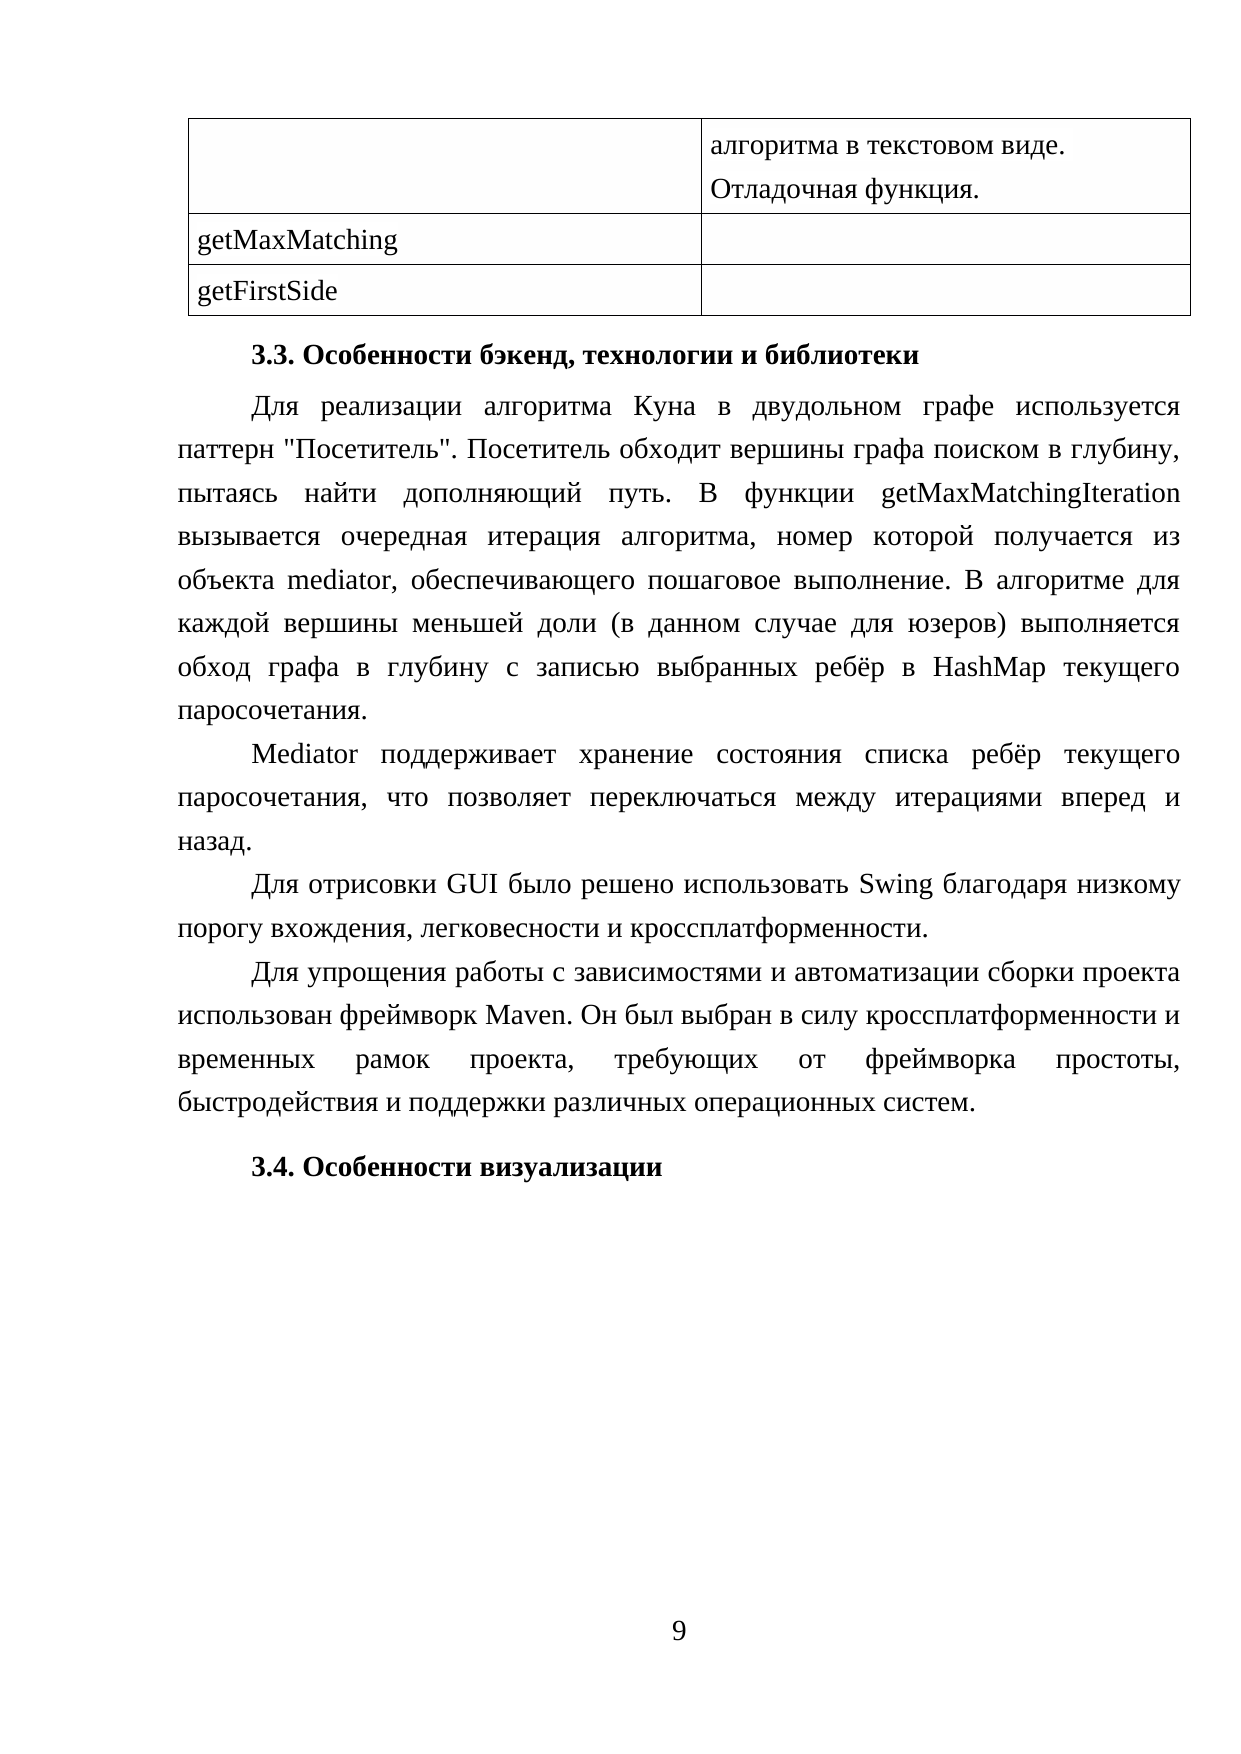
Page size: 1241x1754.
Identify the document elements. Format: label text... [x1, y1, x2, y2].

table_cell getMaxMatching [189, 214, 701, 264]
text Для упрощения работы с зависимостями и автоматизации сборки проекта использован фреймворк Maven. Он был выбран в силу кроссплатформенности и временных рамок проекта, требующих от фреймворка простоты, быстродействия и поддержки различных операционных систем. [177, 954, 1181, 1118]
table_cell getFirstSide [189, 265, 701, 315]
table_cell [189, 119, 701, 213]
table_cell алгоритма в текстовом виде. Отладочная функция. [702, 119, 1190, 213]
subtitle 3.3. Особенности бэкенд, технологии и библиотеки [177, 337, 1181, 371]
table_cell [702, 214, 1190, 264]
table_cell [702, 265, 1190, 315]
text Для реализации алгоритма Куна в двудольном графе используется паттерн "Посетитель". Посетитель обходит вершины графа поиском в глубину, пытаясь найти дополняющий путь. В функции getMaxMatchingIteration вызывается очередная итерация алгоритма, номер которой получается из объекта mediator, обеспечивающего пошаговое выполнение. В алгоритме для каждой вершины меньшей доли (в данном случае для юзеров) выполняется обход графа в глубину с записью выбранных ребёр в HashMap текущего паросочетания. [177, 388, 1181, 726]
text Для отрисовки GUI было решено использовать Swing благодаря низкому порогу вхождения, легковесности и кроссплатформенности. [177, 867, 1181, 944]
subtitle 3.4. Особенности визуализации [177, 1149, 1181, 1182]
text Mediator поддерживает хранение состояния списка ребёр текущего паросочетания, что позволяет переключаться между итерациями вперед и назад. [177, 736, 1181, 857]
